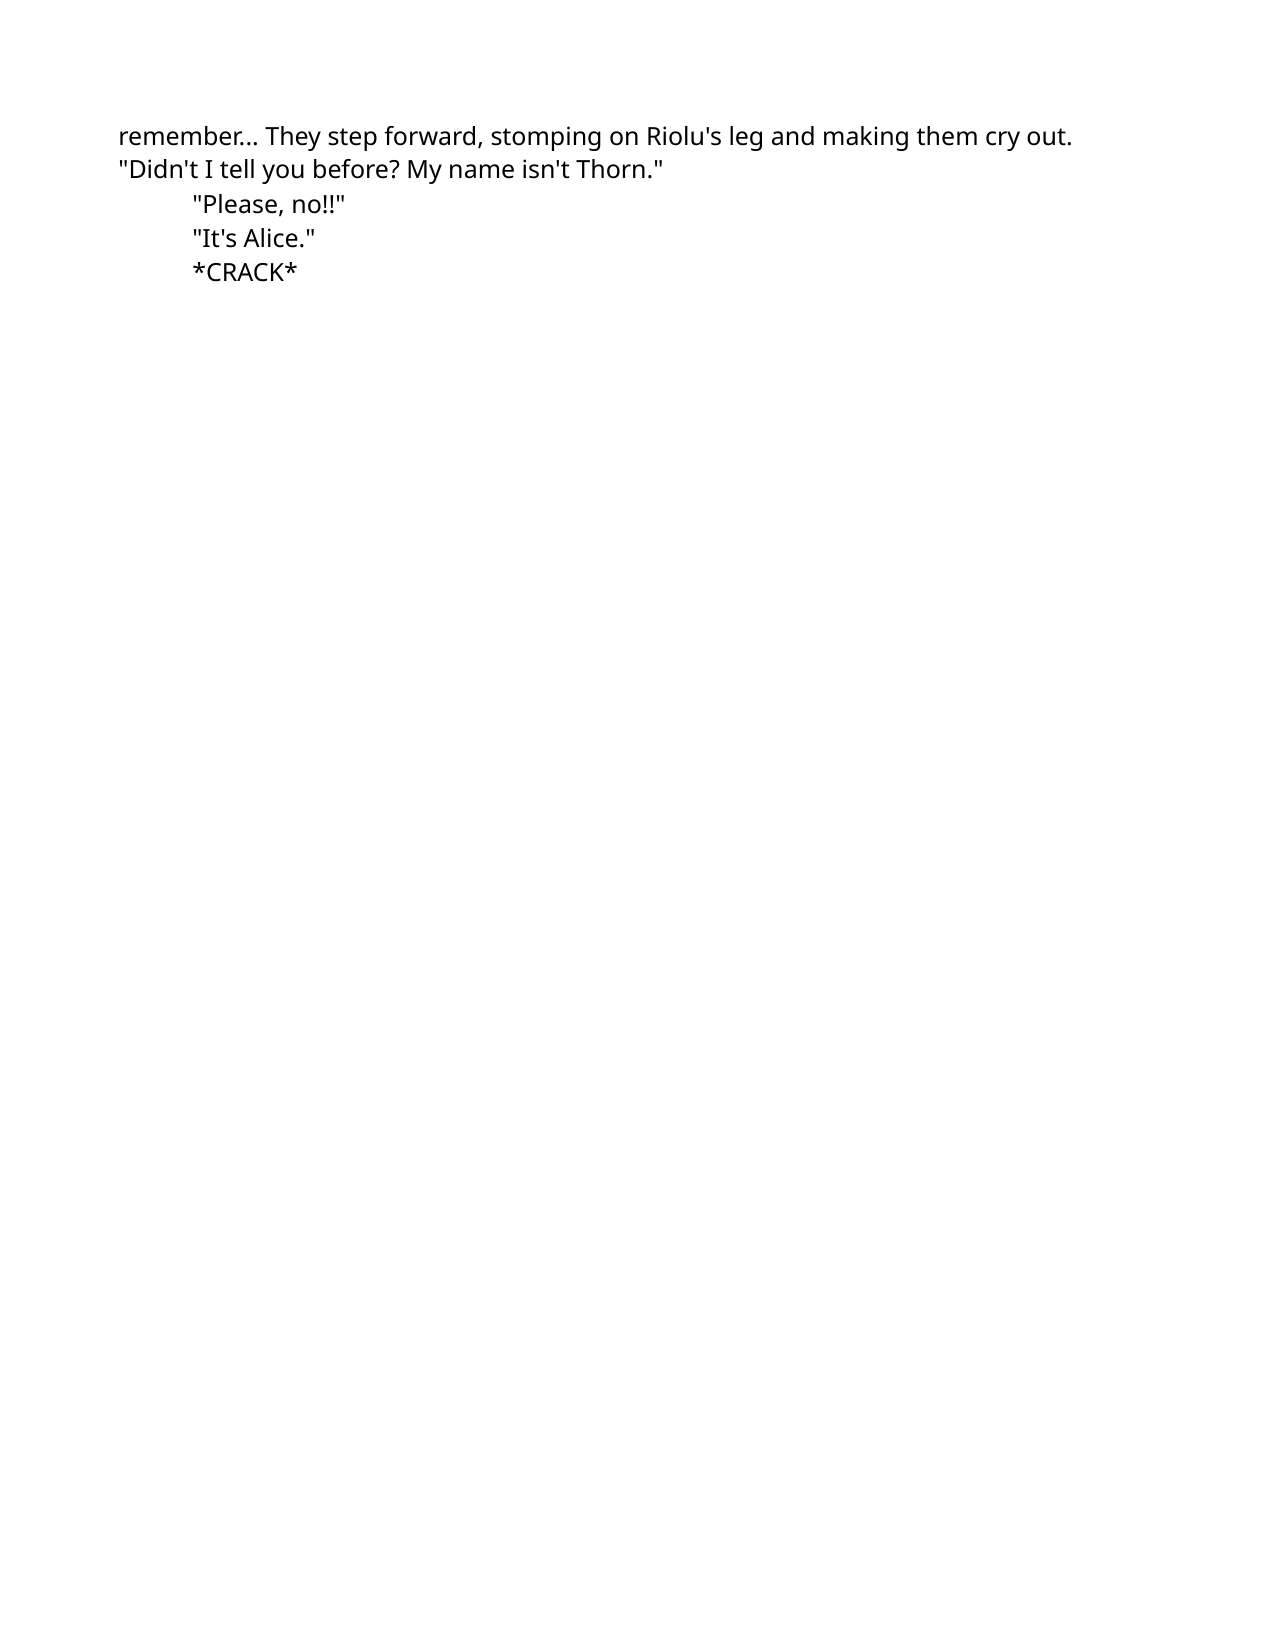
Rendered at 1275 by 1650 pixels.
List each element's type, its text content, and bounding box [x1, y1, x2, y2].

text "It's Alice." [118, 220, 1157, 254]
text "Please, no!!" [118, 186, 1157, 220]
text remember... They step forward, stomping on Riolu's leg and making them cry out. "Didn't I tell you before? My name isn't Thorn." [118, 118, 1157, 186]
text *CRACK* [118, 254, 1157, 288]
